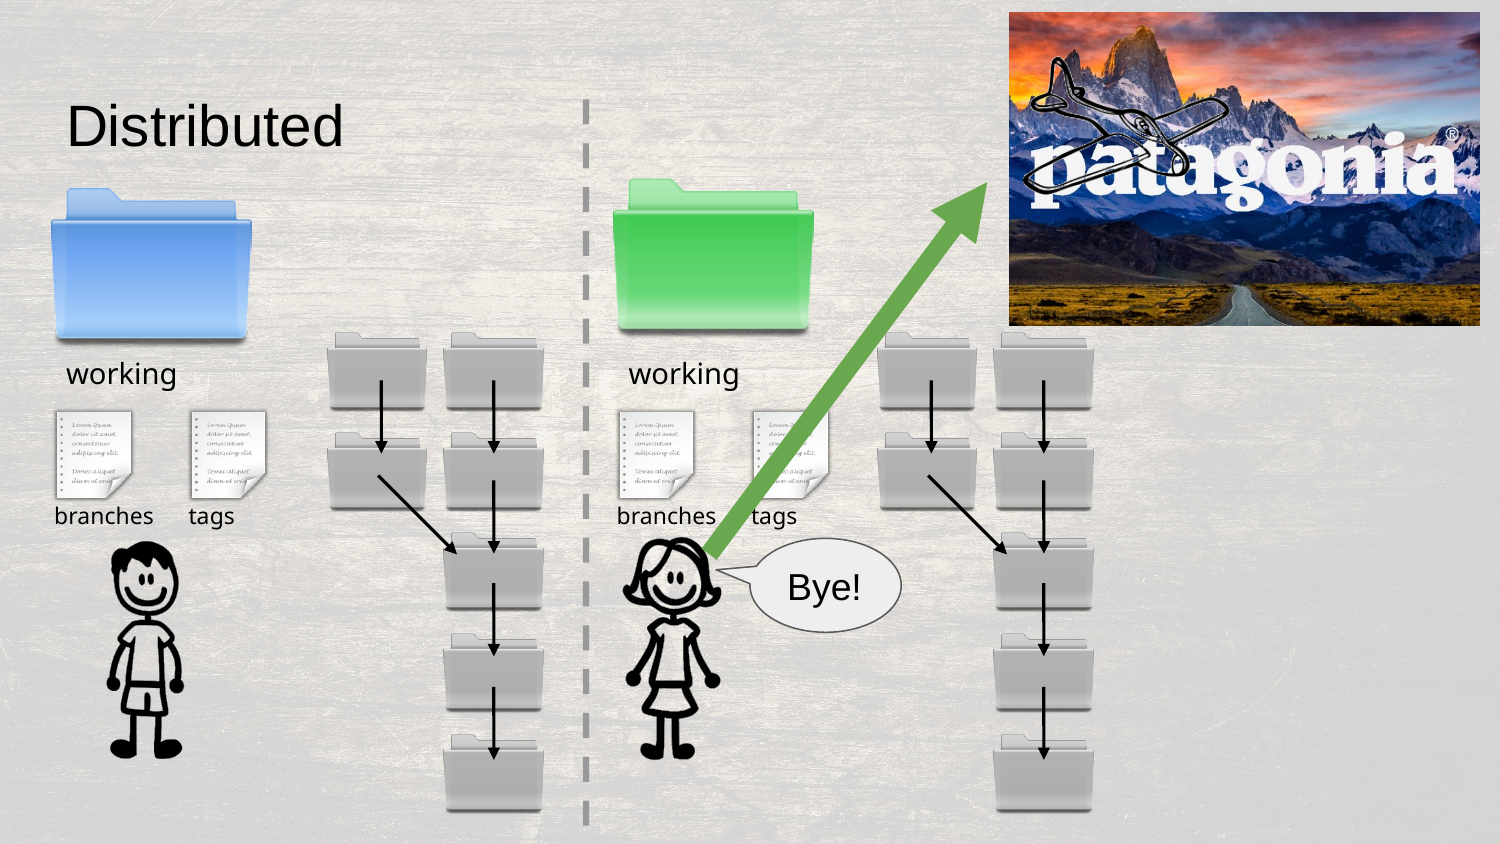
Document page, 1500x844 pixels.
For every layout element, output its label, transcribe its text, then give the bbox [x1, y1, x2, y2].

text_box tags [735, 486, 747, 502]
text_box branches [39, 486, 173, 534]
title Distributed [51, 72, 1009, 167]
text_box tags [737, 486, 894, 534]
text_box Bye! [716, 538, 902, 633]
text_box branches [601, 486, 735, 534]
text_box tags [173, 486, 332, 534]
text_box working [613, 340, 814, 407]
picture [0, 0, 1500, 844]
text_box working [51, 340, 252, 407]
